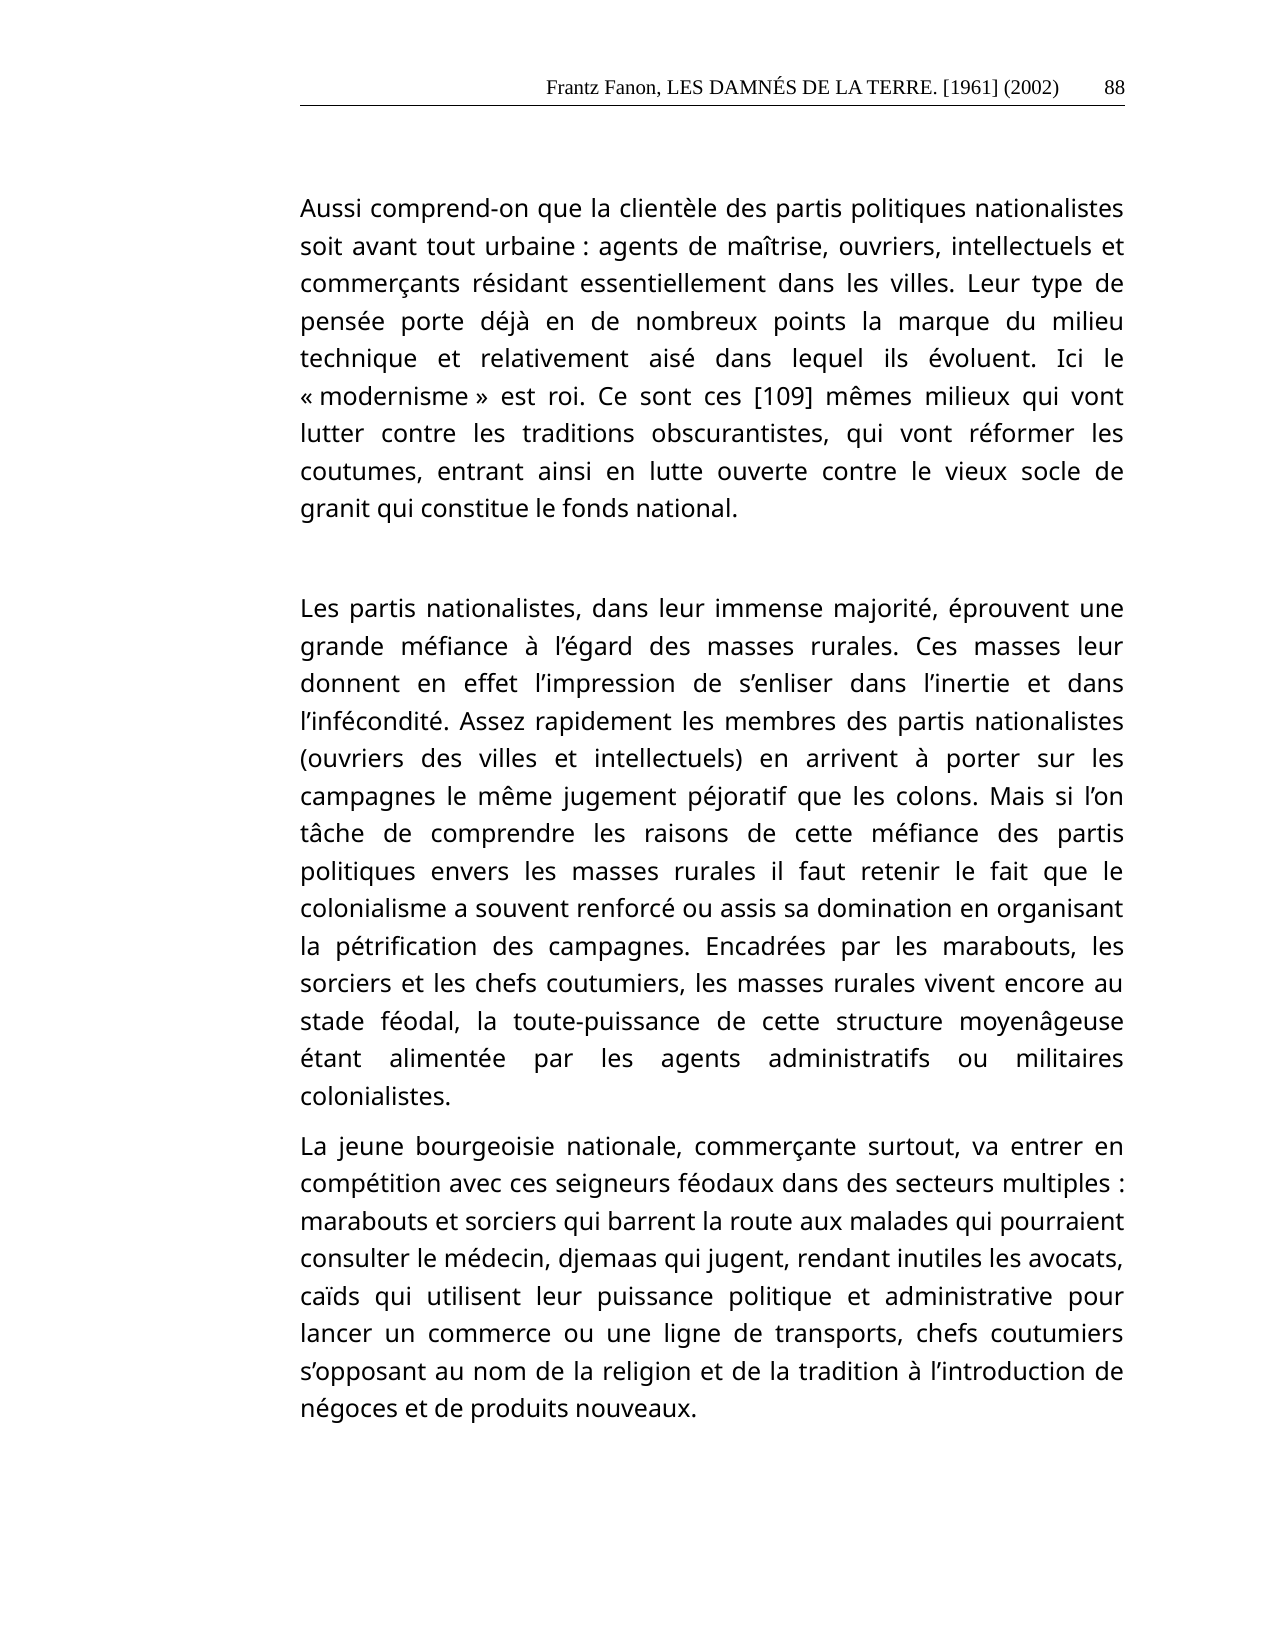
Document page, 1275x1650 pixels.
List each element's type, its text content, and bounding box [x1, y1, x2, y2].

text Aussi comprend-on que la clientèle des partis politiques nationalistes soit avant tout urbaine : agents de maîtrise, ouvriers, intellectuels et commerçants résidant essentiellement dans les villes. Leur type de pensée porte déjà en de nombreux points la marque du milieu technique et relativement aisé dans lequel ils évoluent. Ici le « modernisme » est roi. Ce sont ces [109] mêmes milieux qui vont lutter contre les traditions obscurantistes, qui vont réformer les coutumes, entrant ainsi en lutte ouverte contre le vieux socle de granit qui constitue le fonds national. [300, 187, 1125, 525]
text Les partis nationalistes, dans leur immense majorité, éprouvent une grande méfiance à l’égard des masses rurales. Ces masses leur donnent en effet l’impression de s’enliser dans l’inertie et dans l’infécondité. Assez rapidement les membres des partis nationalistes (ouvriers des villes et intellectuels) en arrivent à porter sur les campagnes le même jugement péjoratif que les colons. Mais si l’on tâche de comprendre les raisons de cette méfiance des partis politiques envers les masses rurales il faut retenir le fait que le colonialisme a souvent renforcé ou assis sa domination en organisant la pétrification des campagnes. Encadrées par les marabouts, les sorciers et les chefs coutumiers, les masses rurales vivent encore au stade féodal, la toute-puissance de cette structure moyenâgeuse étant alimentée par les agents administratifs ou militaires colonialistes. [300, 587, 1125, 1112]
text La jeune bourgeoisie nationale, commerçante surtout, va entrer en compétition avec ces seigneurs féodaux dans des secteurs multiples : marabouts et sorciers qui barrent la route aux malades qui pourraient consulter le médecin, djemaas qui jugent, rendant inutiles les avocats, caïds qui utilisent leur puissance politique et administrative pour lancer un commerce ou une ligne de transports, chefs coutumiers s’opposant au nom de la religion et de la tradition à l’introduction de négoces et de produits nouveaux. [300, 1125, 1125, 1425]
